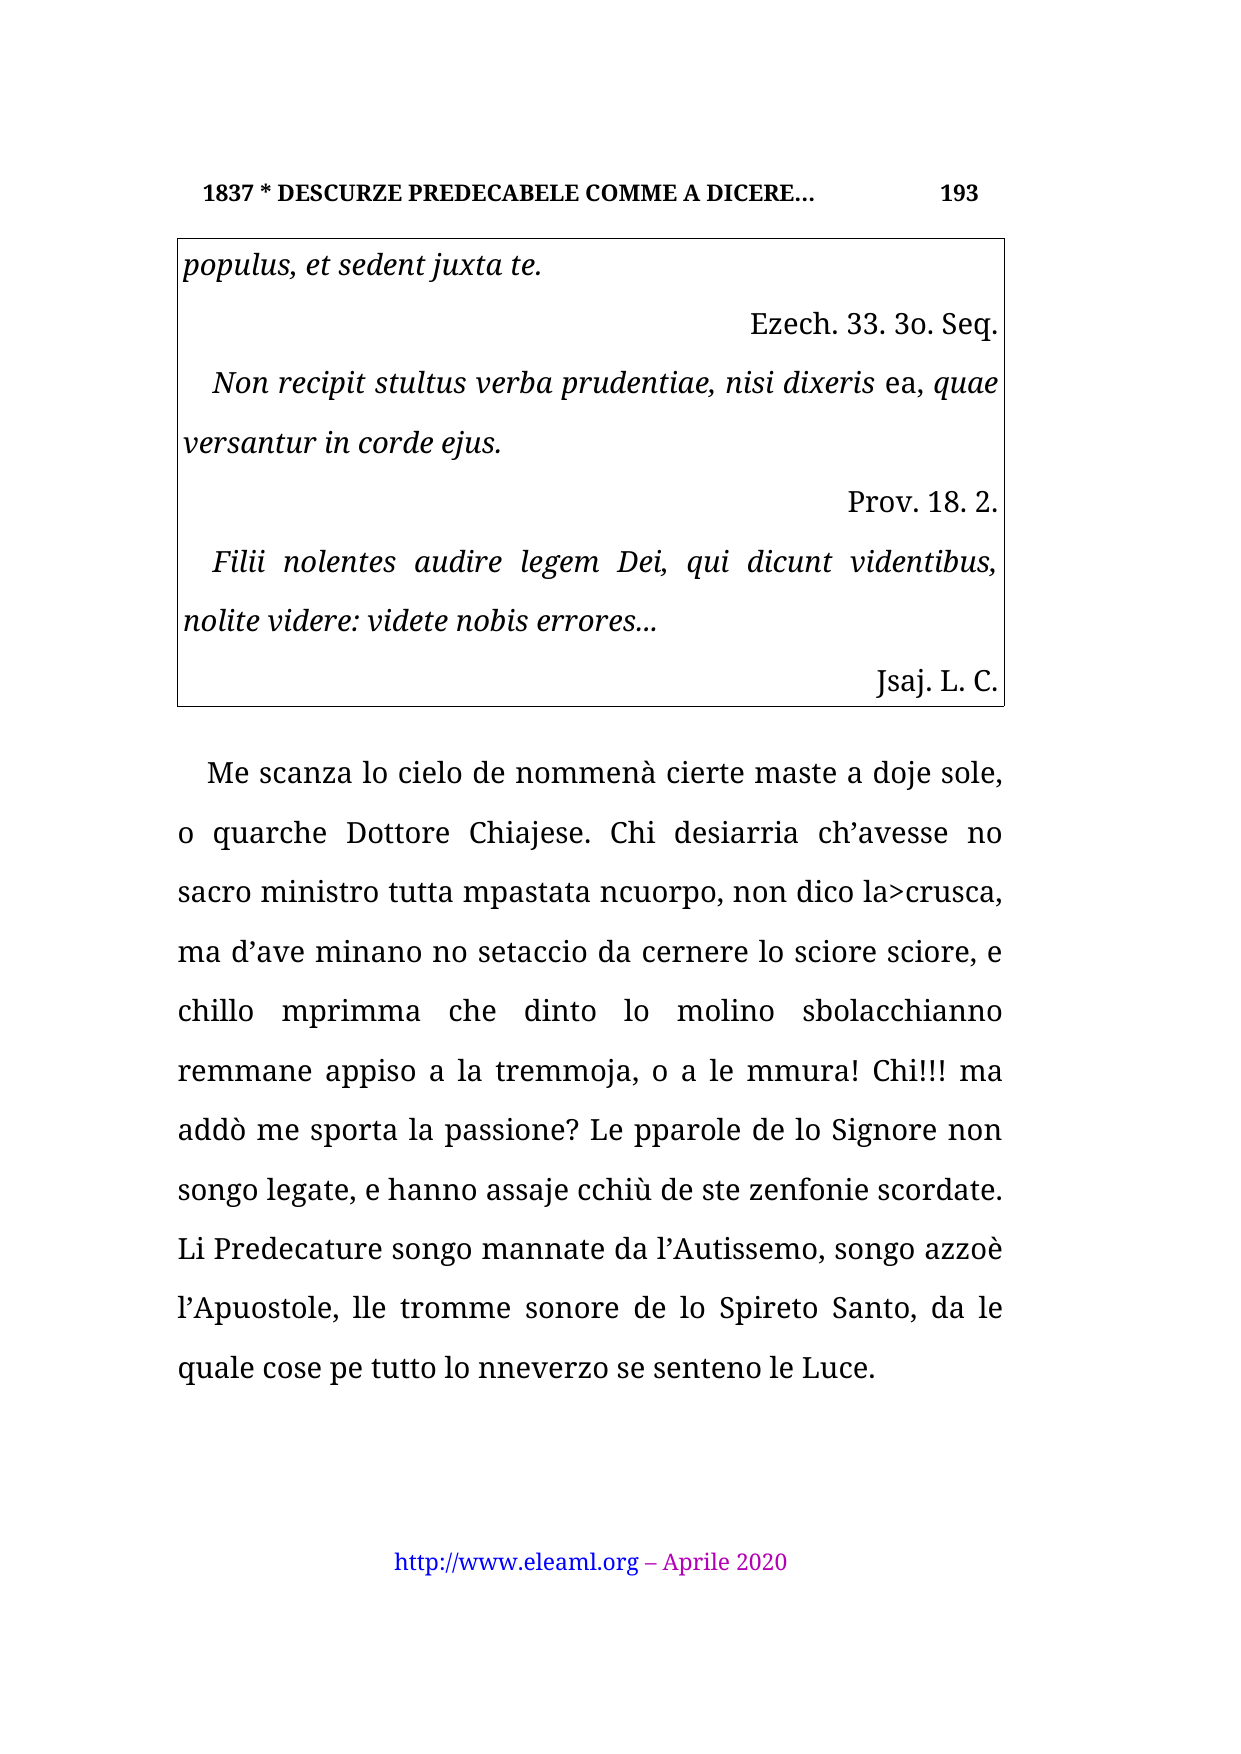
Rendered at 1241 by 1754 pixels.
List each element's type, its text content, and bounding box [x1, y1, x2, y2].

text Me scanza lo cielo de nommenà cierte maste a doje sole, o quarche Dottore Chiajese. Chi desiarria ch’avesse no sacro ministro tutta mpastata ncuorpo, non dico la>crusca, ma d’ave minano no setaccio da cernere lo sciore sciore, e chillo mprimma che dinto lo molino sbolacchianno remmane appiso a la tremmoja, o a le mmura! Chi!!! ma addò me sporta la passione? Le pparole de lo Signore non songo legate, e hanno assaje cchiù de ste zenfonie scordate. Li Predecature songo mannate da l’Autissemo, songo azzoè l’Apuostole, lle tromme sonore de lo Spireto Santo, da le quale cose pe tutto lo nneverzo se senteno le Luce. [177, 752, 1004, 1387]
table_header populus, et sedent juxta te. Ezech. 33. 3o. Seq. Non recipit stultus verba prudentiae, nisi dixeris ea, quae versantur in corde ejus. Prov. 18. 2. Filii nolentes audire legem Dei, qui dicunt videntibus, nolite videre: videte nobis errores... Jsaj. L. C. [178, 239, 1004, 706]
